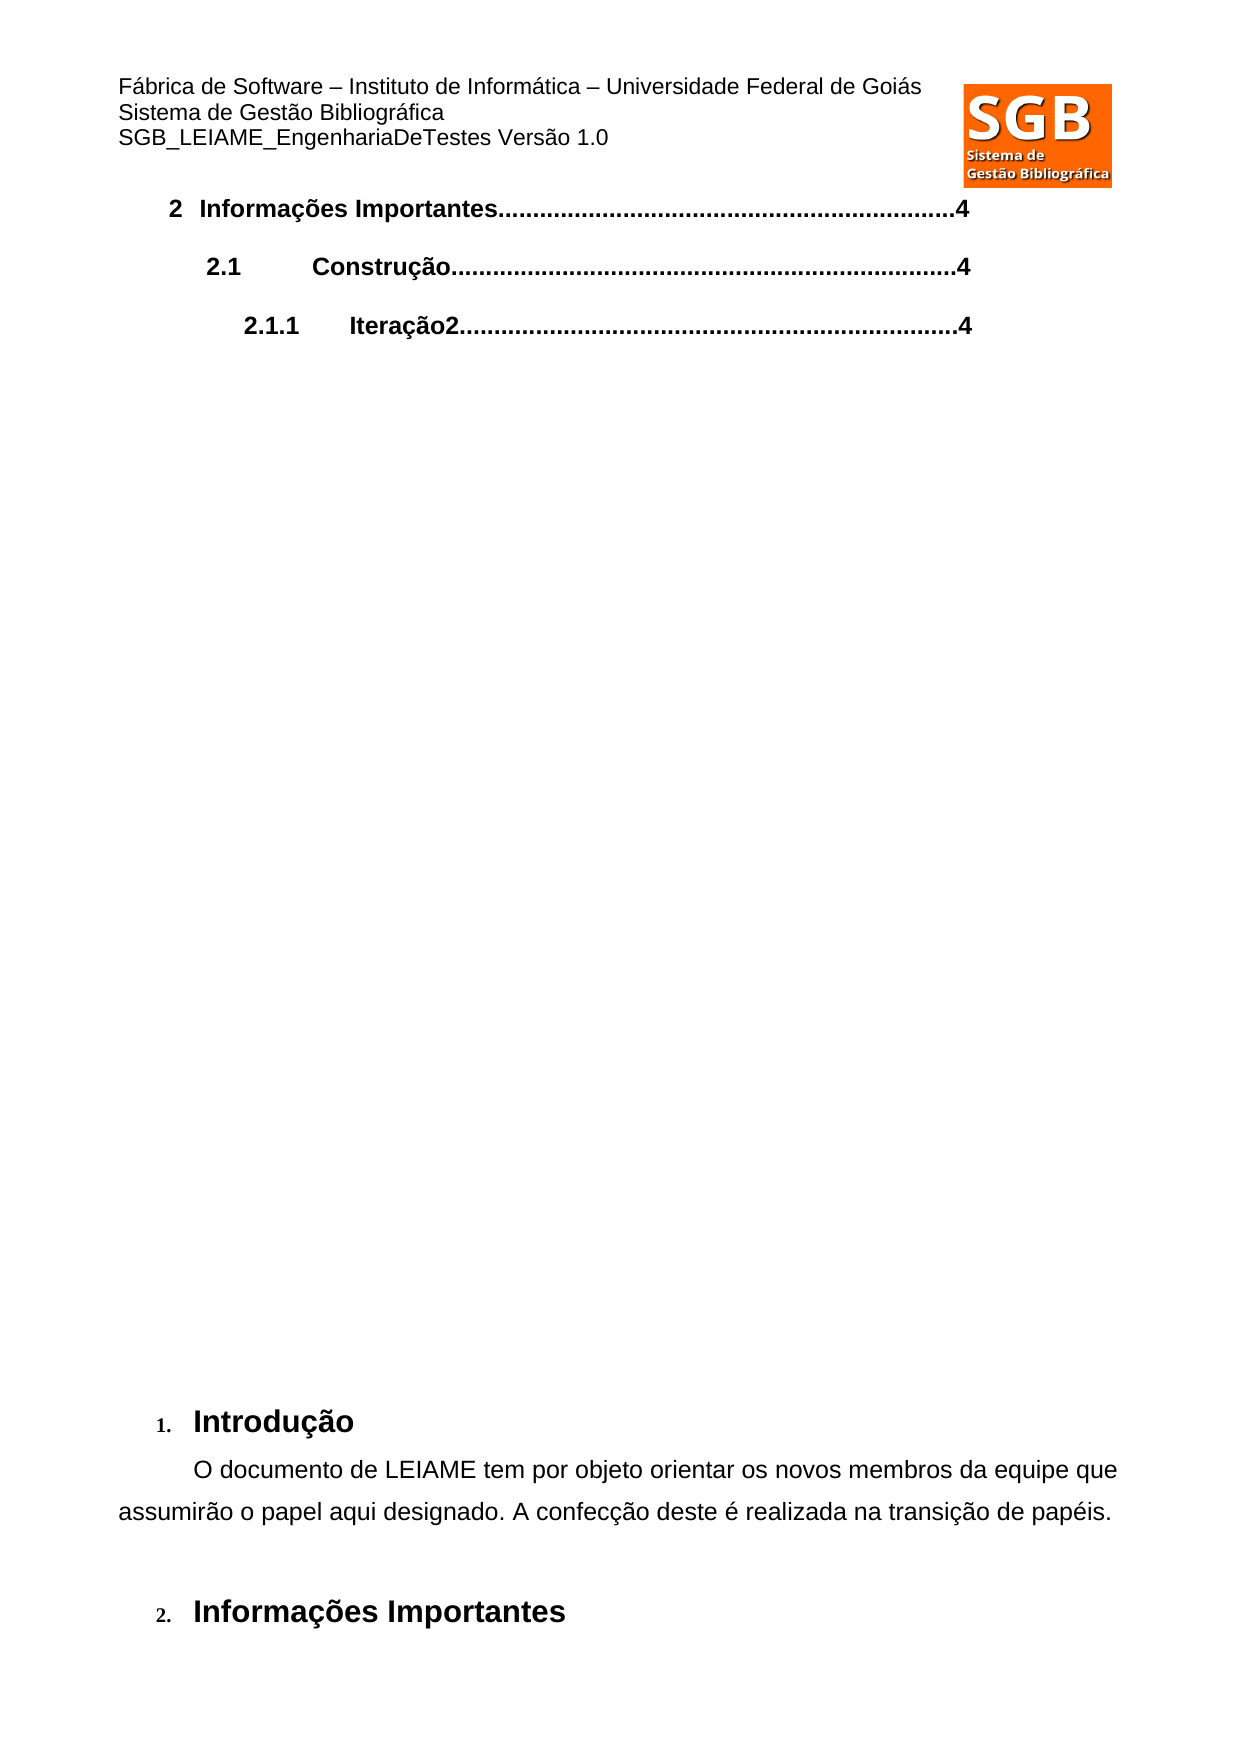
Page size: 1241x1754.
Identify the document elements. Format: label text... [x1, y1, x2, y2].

list Informações Importantes [156, 1594, 1122, 1629]
list Construção.........................................................................4 [199, 253, 1122, 281]
text O documento de LEIAME tem por objeto orientar os novos membros da equipe que assumirão o papel aqui designado. A confecção deste é realizada na transição de papéis. [118, 1456, 1122, 1564]
picture [963, 84, 1112, 188]
list Informações Importantes..................................................................4 [162, 195, 1122, 223]
list Introdução [156, 1404, 1122, 1439]
list Iteração2........................................................................4 [237, 312, 1122, 340]
